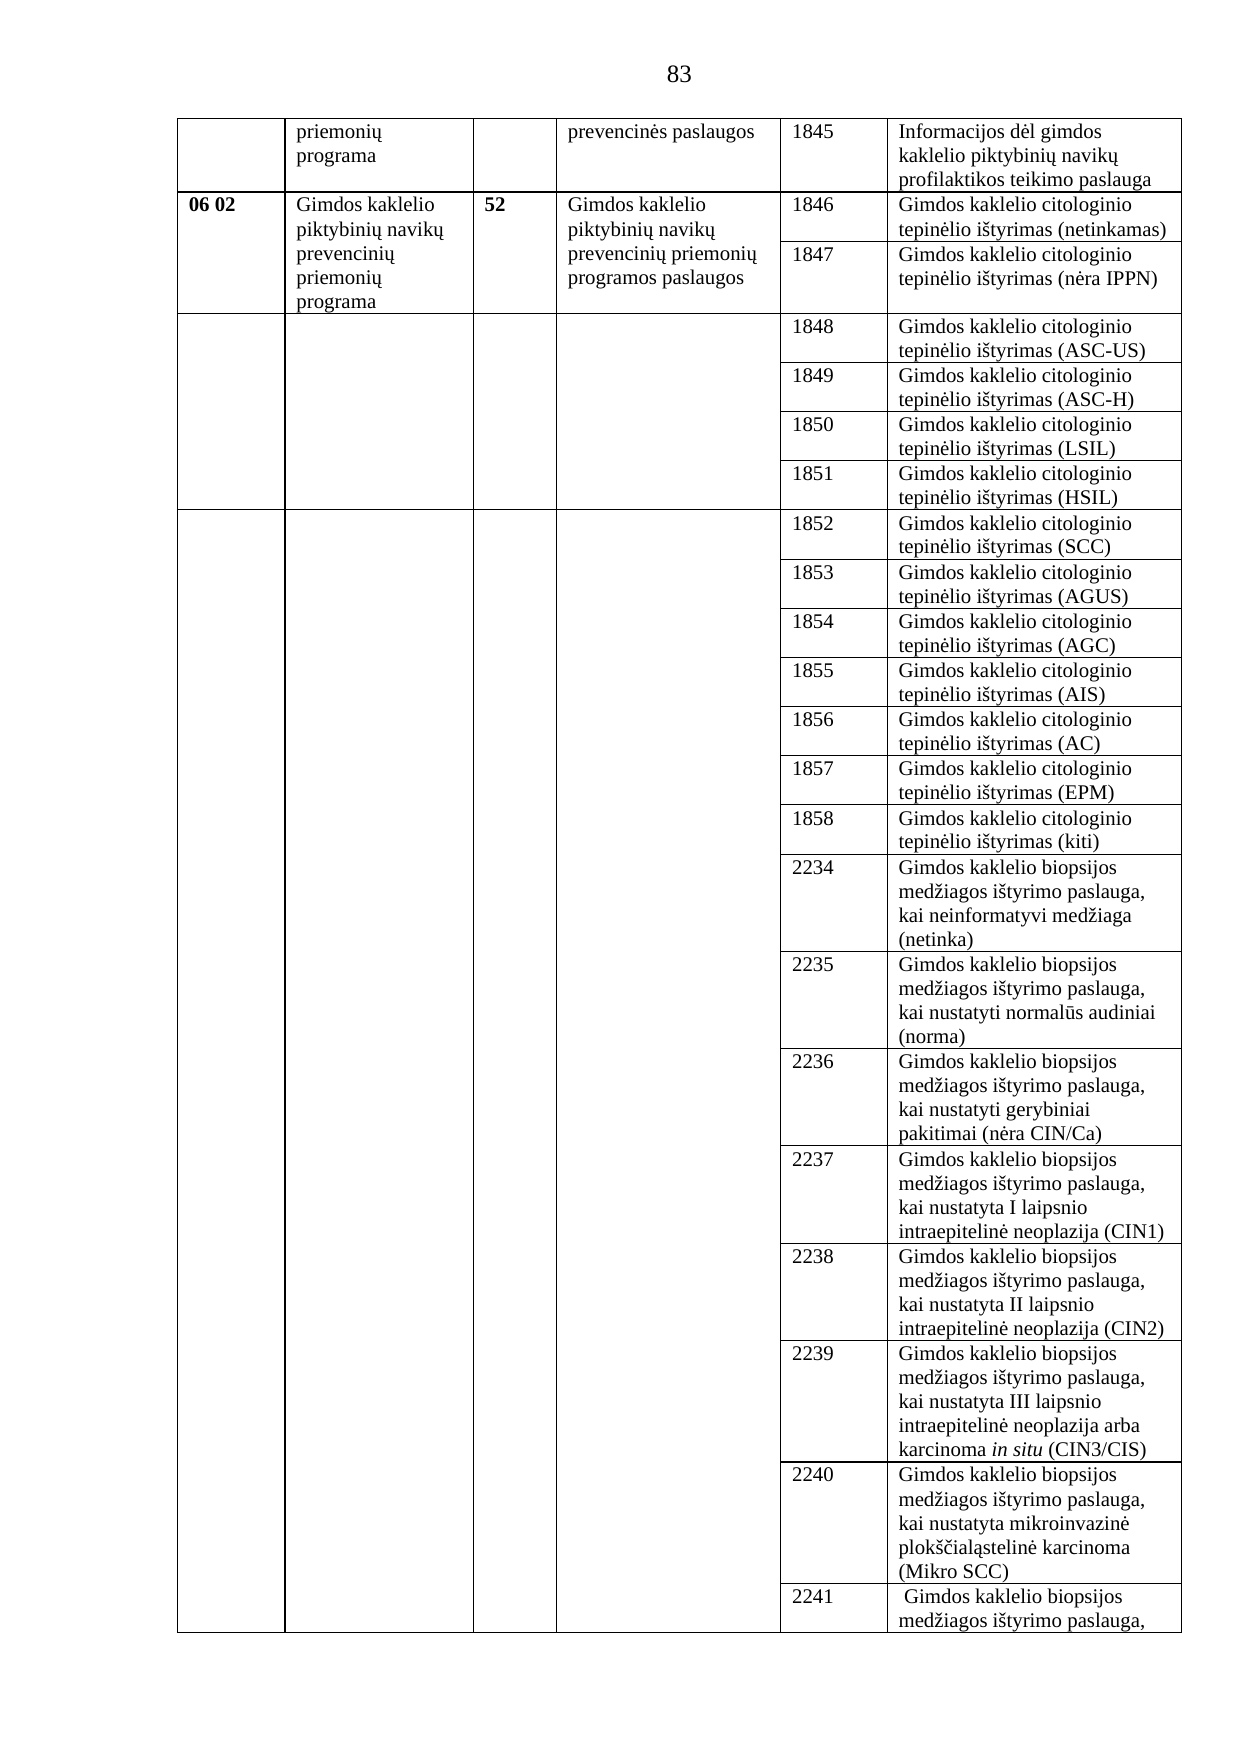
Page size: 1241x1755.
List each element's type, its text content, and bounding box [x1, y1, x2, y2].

table_cell Gimdos kaklelio biopsijos medžiagos ištyrimo paslauga, [888, 1584, 1181, 1632]
table_cell 2235 [781, 952, 887, 1048]
table_cell 1852 [781, 510, 887, 558]
table_cell 1846 [781, 193, 887, 241]
table_cell prevencinės paslaugos [557, 119, 780, 191]
table_cell 1858 [781, 805, 887, 853]
table_cell Gimdos kaklelio citologinio tepinėlio ištyrimas (kiti) [888, 805, 1181, 853]
table_cell 1854 [781, 609, 887, 657]
table_cell Gimdos kaklelio piktybinių navikų prevencinių priemonių programos paslaugos [557, 193, 780, 313]
table_cell 1847 [781, 242, 887, 313]
table_cell [178, 119, 284, 191]
table_cell Gimdos kaklelio citologinio tepinėlio ištyrimas (SCC) [888, 510, 1181, 558]
table_cell Gimdos kaklelio biopsijos medžiagos ištyrimo paslauga, kai nustatyta mikroinvazinė plokščialąstelinė karcinoma (Mikro SCC) [888, 1463, 1181, 1583]
table_cell [178, 314, 284, 509]
table_cell Gimdos kaklelio citologinio tepinėlio ištyrimas (ASC-H) [888, 363, 1181, 411]
table_cell Gimdos kaklelio biopsijos medžiagos ištyrimo paslauga, kai neinformatyvi medžiaga (netinka) [888, 855, 1181, 951]
table_cell Informacijos dėl gimdos kaklelio piktybinių navikų profilaktikos teikimo paslauga [888, 119, 1181, 191]
table_cell Gimdos kaklelio biopsijos medžiagos ištyrimo paslauga, kai nustatyta III laipsnio intraepitelinė neoplazija arba karcinoma in situ (CIN3/CIS) [888, 1341, 1181, 1461]
table_cell Gimdos kaklelio piktybinių navikų prevencinių priemonių programa [286, 193, 473, 313]
table_cell Gimdos kaklelio citologinio tepinėlio ištyrimas (netinkamas) [888, 193, 1181, 241]
table_cell Gimdos kaklelio biopsijos medžiagos ištyrimo paslauga, kai nustatyta I laipsnio intraepitelinė neoplazija (CIN1) [888, 1146, 1181, 1243]
table_cell 2236 [781, 1049, 887, 1145]
table_cell [474, 510, 556, 1632]
table_cell [474, 314, 556, 509]
table_cell 1857 [781, 756, 887, 804]
table_cell 1855 [781, 658, 887, 706]
table_cell [557, 510, 780, 1632]
table_cell [557, 314, 780, 509]
table_cell Gimdos kaklelio citologinio tepinėlio ištyrimas (AIS) [888, 658, 1181, 706]
table_cell 2237 [781, 1146, 887, 1243]
table_cell 2238 [781, 1244, 887, 1340]
table_cell Gimdos kaklelio citologinio tepinėlio ištyrimas (EPM) [888, 756, 1181, 804]
table_cell 2240 [781, 1463, 887, 1583]
table_cell 2234 [781, 855, 887, 951]
table_cell Gimdos kaklelio citologinio tepinėlio ištyrimas (AGC) [888, 609, 1181, 657]
table_cell 1849 [781, 363, 887, 411]
table_cell Gimdos kaklelio biopsijos medžiagos ištyrimo paslauga, kai nustatyti normalūs audiniai (norma) [888, 952, 1181, 1048]
table_cell priemonių programa [286, 119, 473, 191]
table_cell Gimdos kaklelio citologinio tepinėlio ištyrimas (ASC-US) [888, 314, 1181, 362]
table_cell Gimdos kaklelio biopsijos medžiagos ištyrimo paslauga, kai nustatyta II laipsnio intraepitelinė neoplazija (CIN2) [888, 1244, 1181, 1340]
table_cell Gimdos kaklelio citologinio tepinėlio ištyrimas (AGUS) [888, 560, 1181, 608]
table_cell [178, 510, 284, 1632]
table_cell 1848 [781, 314, 887, 362]
table_cell Gimdos kaklelio citologinio tepinėlio ištyrimas (AC) [888, 707, 1181, 755]
table_cell Gimdos kaklelio citologinio tepinėlio ištyrimas (nėra IPPN) [888, 242, 1181, 313]
table_cell [286, 314, 473, 509]
table_cell 06 02 [178, 193, 284, 313]
table_cell 2241 [781, 1584, 887, 1632]
table_cell 1851 [781, 461, 887, 509]
table_cell 1853 [781, 560, 887, 608]
table_cell 1850 [781, 412, 887, 460]
table_cell 1845 [781, 119, 887, 191]
table_cell Gimdos kaklelio biopsijos medžiagos ištyrimo paslauga, kai nustatyti gerybiniai pakitimai (nėra CIN/Ca) [888, 1049, 1181, 1145]
table_cell [286, 510, 473, 1632]
table_cell 1856 [781, 707, 887, 755]
table_cell Gimdos kaklelio citologinio tepinėlio ištyrimas (LSIL) [888, 412, 1181, 460]
table_cell 52 [474, 193, 556, 313]
table_cell [474, 119, 556, 191]
table_cell Gimdos kaklelio citologinio tepinėlio ištyrimas (HSIL) [888, 461, 1181, 509]
table_cell 2239 [781, 1341, 887, 1461]
